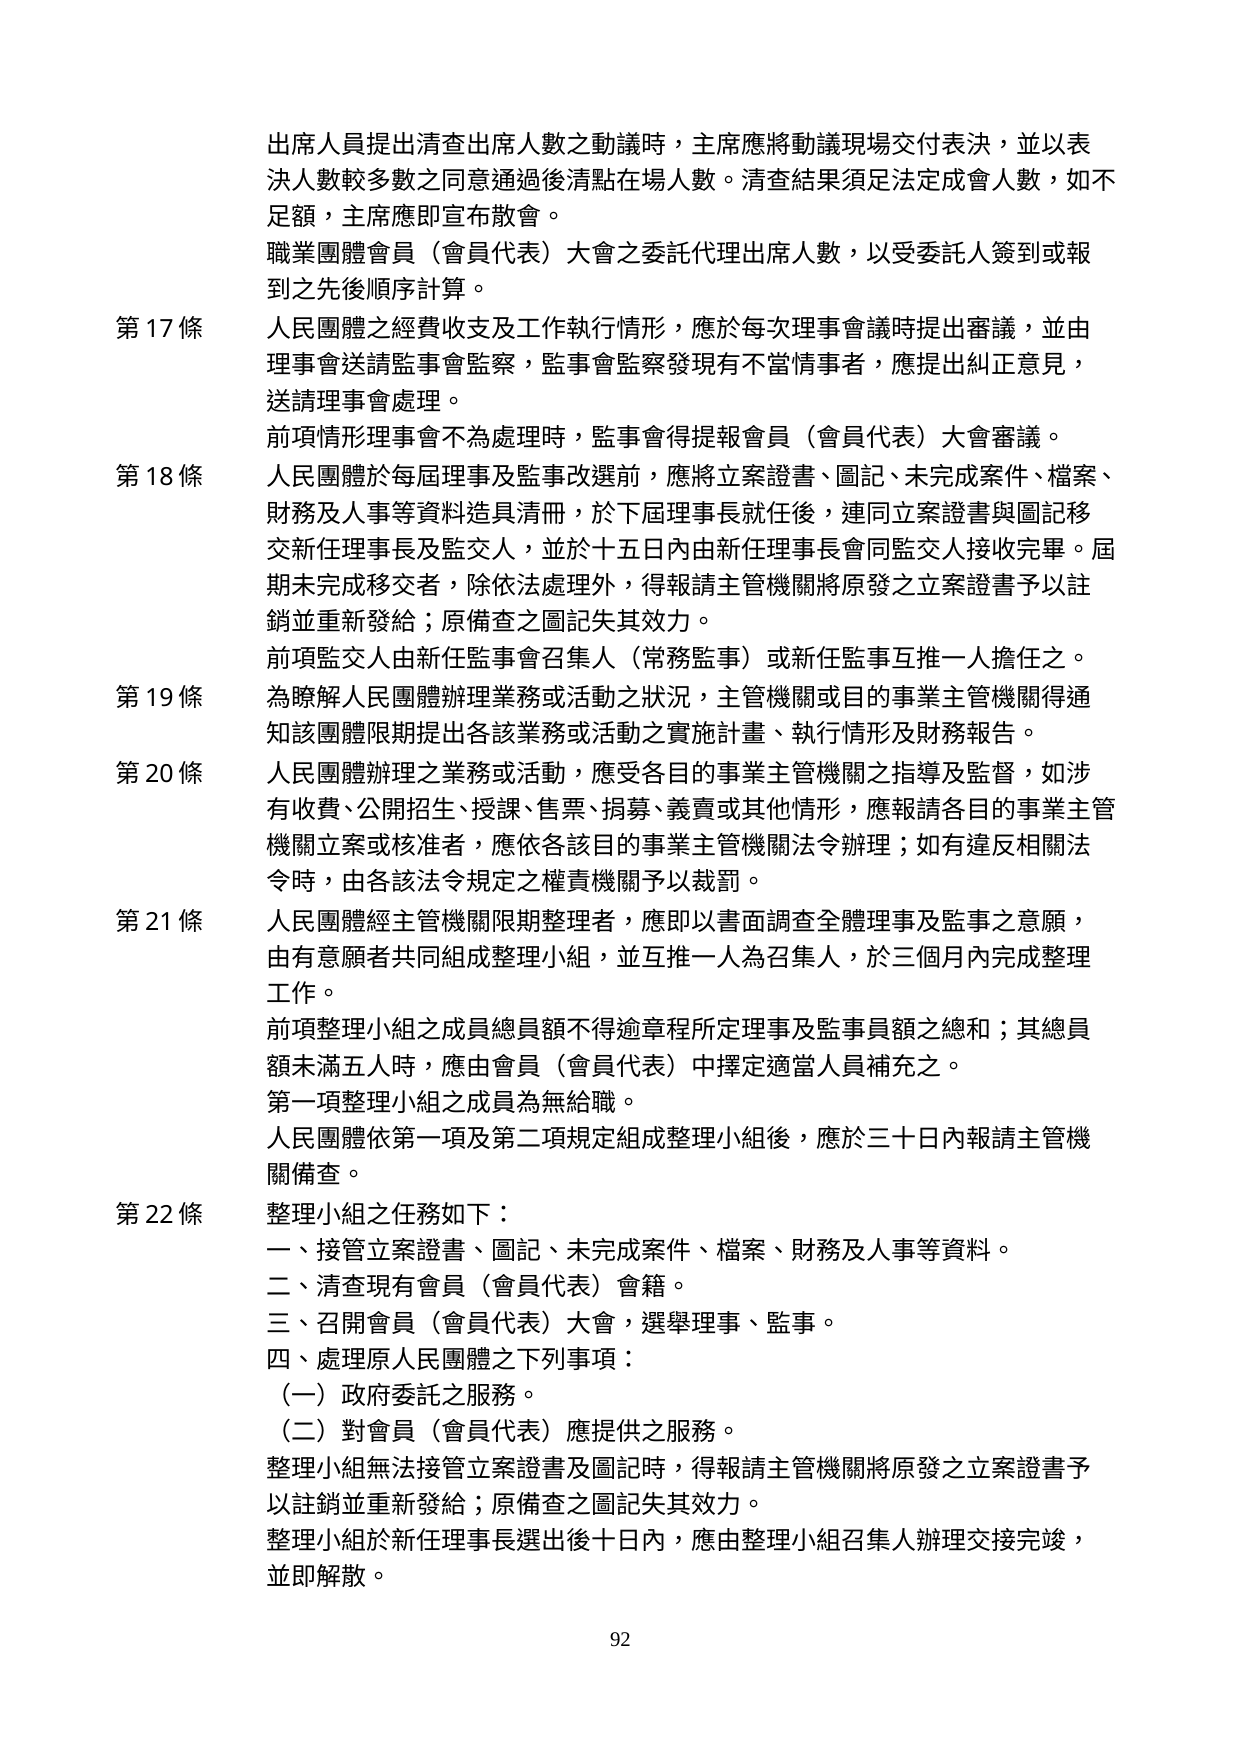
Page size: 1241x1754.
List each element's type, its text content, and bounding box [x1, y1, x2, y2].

table_cell 第17條 [114, 307, 265, 455]
table_cell 為瞭解人民團體辦理業務或活動之狀況，主管機關或目的事業主管機關得通知該團體限期提出各該業務或活動之實施計畫、執行情形及財務報告。 [265, 676, 1117, 752]
table_cell 第22條 [114, 1193, 265, 1595]
table_cell 第18條 [114, 455, 265, 676]
table_cell 人民團體之經費收支及工作執行情形，應於每次理事會議時提出審議，並由理事會送請監事會監察，監事會監察發現有不當情事者，應提出糾正意見，送請理事會處理。 前項情形理事會不為處理時，監事會得提報會員（會員代表）大會審議。 [265, 307, 1117, 455]
table_cell 人民團體於每屆理事及監事改選前，應將立案證書、圖記、未完成案件、檔案、財務及人事等資料造具清冊，於下屆理事長就任後，連同立案證書與圖記移交新任理事長及監交人，並於十五日內由新任理事長會同監交人接收完畢。屆期未完成移交者，除依法處理外，得報請主管機關將原發之立案證書予以註銷並重新發給；原備查之圖記失其效力。 前項監交人由新任監事會召集人（常務監事）或新任監事互推一人擔任之。 [265, 455, 1117, 676]
table_cell 人民團體經主管機關限期整理者，應即以書面調查全體理事及監事之意願，由有意願者共同組成整理小組，並互推一人為召集人，於三個月內完成整理工作。 前項整理小組之成員總員額不得逾章程所定理事及監事員額之總和；其總員額未滿五人時，應由會員（會員代表）中擇定適當人員補充之。 第一項整理小組之成員為無給職。 人民團體依第一項及第二項規定組成整理小組後，應於三十日內報請主管機關備查。 [265, 900, 1117, 1193]
table_cell 第20條 [114, 752, 265, 900]
table_cell [114, 123, 265, 307]
table_cell 第21條 [114, 900, 265, 1193]
table_cell 整理小組之任務如下： 一、接管立案證書、圖記、未完成案件、檔案、財務及人事等資料。 二、清查現有會員（會員代表）會籍。 三、召開會員（會員代表）大會，選舉理事、監事。 四、處理原人民團體之下列事項： （一）政府委託之服務。 （二）對會員（會員代表）應提供之服務。 整理小組無法接管立案證書及圖記時，得報請主管機關將原發之立案證書予以註銷並重新發給；原備查之圖記失其效力。 整理小組於新任理事長選出後十日內，應由整理小組召集人辦理交接完竣，並即解散。 [265, 1193, 1117, 1595]
table_cell 人民團體辦理之業務或活動，應受各目的事業主管機關之指導及監督，如涉有收費、公開招生、授課、售票、捐募、義賣或其他情形，應報請各目的事業主管機關立案或核准者，應依各該目的事業主管機關法令辦理；如有違反相關法令時，由各該法令規定之權責機關予以裁罰。 [265, 752, 1117, 900]
table_cell 出席人員提出清查出席人數之動議時，主席應將動議現場交付表決，並以表決人數較多數之同意通過後清點在場人數。清查結果須足法定成會人數，如不足額，主席應即宣布散會。 職業團體會員（會員代表）大會之委託代理出席人數，以受委託人簽到或報到之先後順序計算。 [265, 123, 1117, 307]
table_cell 第19條 [114, 676, 265, 752]
